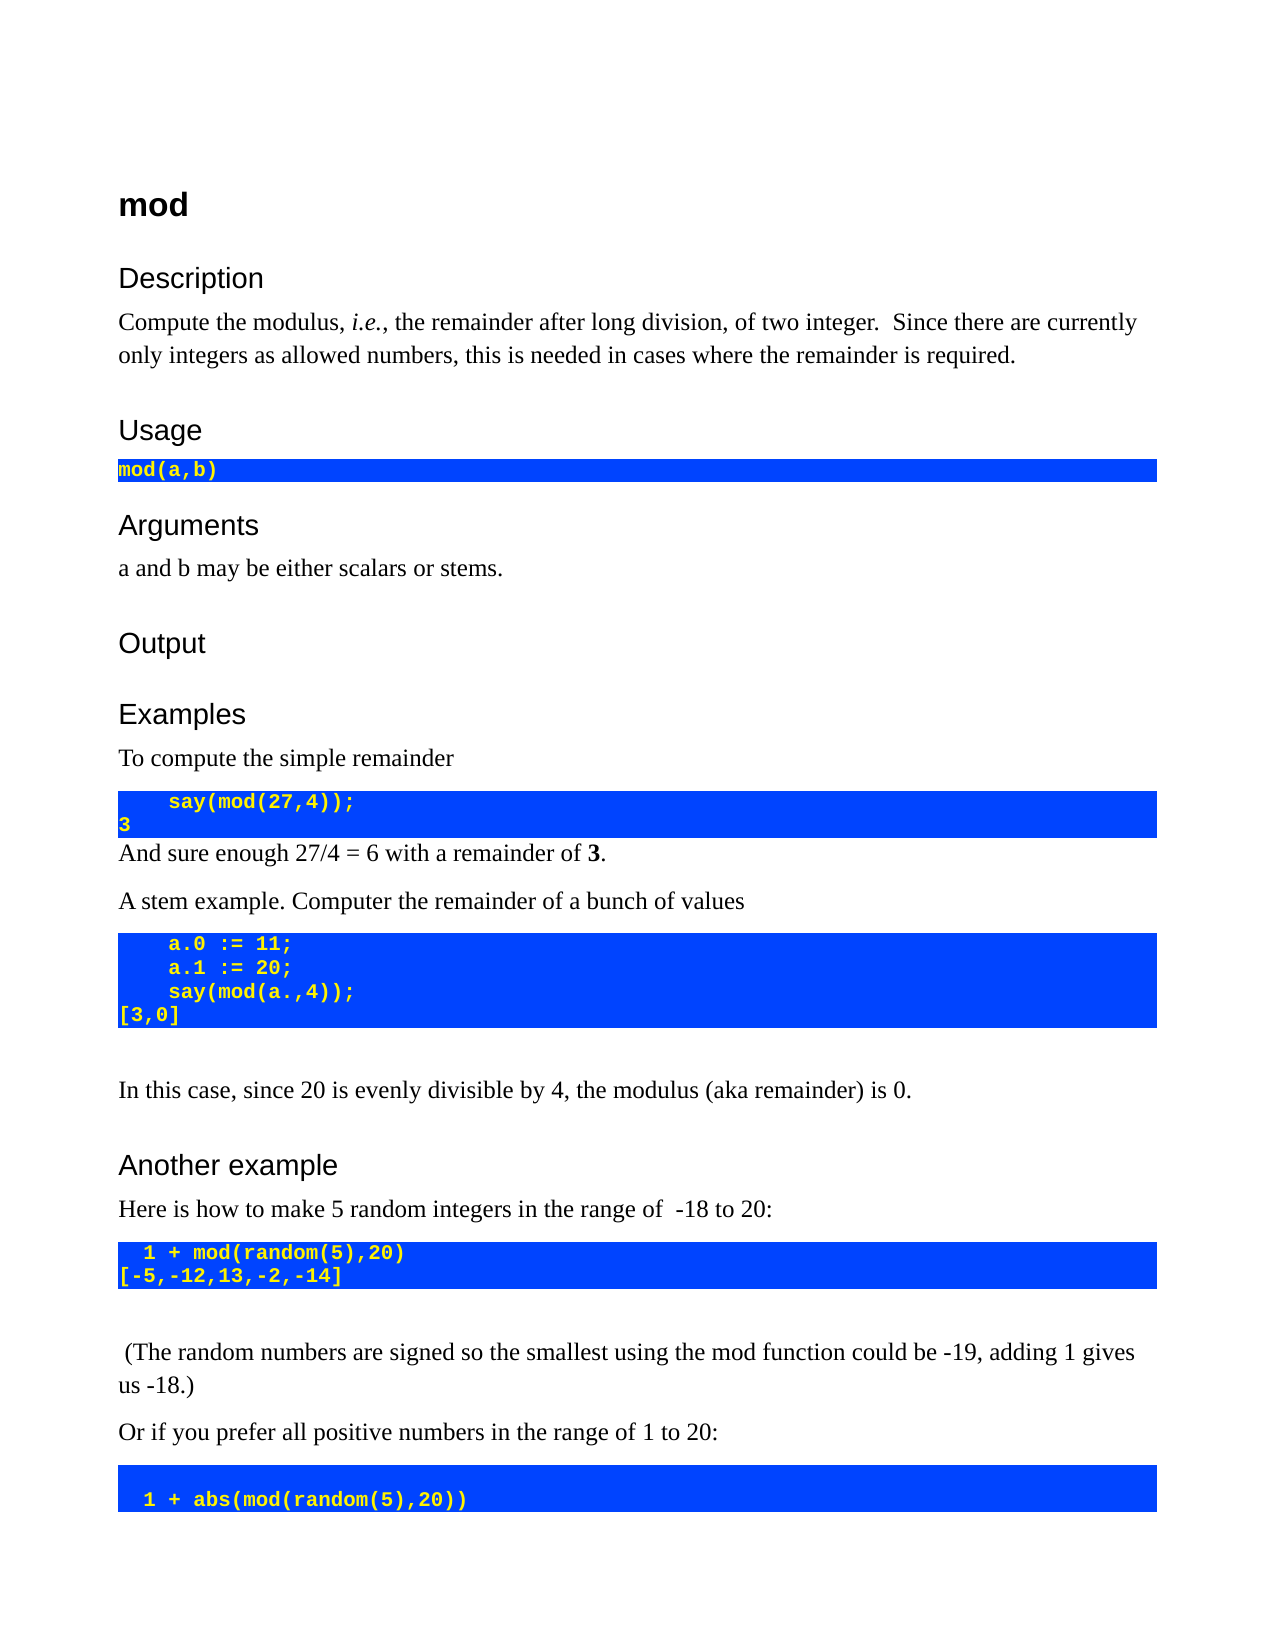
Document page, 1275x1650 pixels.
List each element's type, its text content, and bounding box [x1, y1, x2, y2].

subtitle Another example [118, 1148, 1157, 1182]
text 1 + mod(random(5),20) [118, 1242, 1157, 1265]
text To compute the simple remainder [118, 743, 1157, 772]
text 3 [118, 814, 1157, 838]
text (The random numbers are signed so the smallest using the mod function could be -19, adding 1 gives us -18.) [118, 1337, 1157, 1398]
text Or if you prefer all positive numbers in the range of 1 to 20: [118, 1417, 1157, 1446]
text [3,0] [118, 1004, 1157, 1028]
subtitle mod [118, 185, 1157, 224]
text Here is how to make 5 random integers in the range of -18 to 20: [118, 1194, 1157, 1223]
text a.1 := 20; [118, 957, 1157, 981]
text say(mod(27,4)); [118, 791, 1157, 814]
text mod(a,b) [118, 459, 1157, 482]
subtitle Examples [118, 697, 1157, 731]
text a and b may be either scalars or stems. [118, 553, 1157, 582]
subtitle Output [118, 626, 1157, 660]
text And sure enough 27/4 = 6 with a remainder of 3. [118, 838, 1157, 867]
text In this case, since 20 is evenly divisible by 4, the modulus (aka remainder) is 0. [118, 1076, 1157, 1104]
text say(mod(a.,4)); [118, 981, 1157, 1004]
text Compute the modulus, i.e., the remainder after long division, of two integer. Since there are currently only integers as allowed numbers, this is needed in cases where the remainder is required. [118, 307, 1157, 369]
subtitle Usage [118, 413, 1157, 446]
text [-5,-12,13,-2,-14] [118, 1265, 1157, 1289]
text A stem example. Computer the remainder of a bunch of values [118, 886, 1157, 914]
text a.0 := 11; [118, 933, 1157, 957]
subtitle Arguments [118, 507, 1157, 541]
text 1 + abs(mod(random(5),20)) [118, 1465, 1157, 1512]
subtitle Description [118, 261, 1157, 295]
